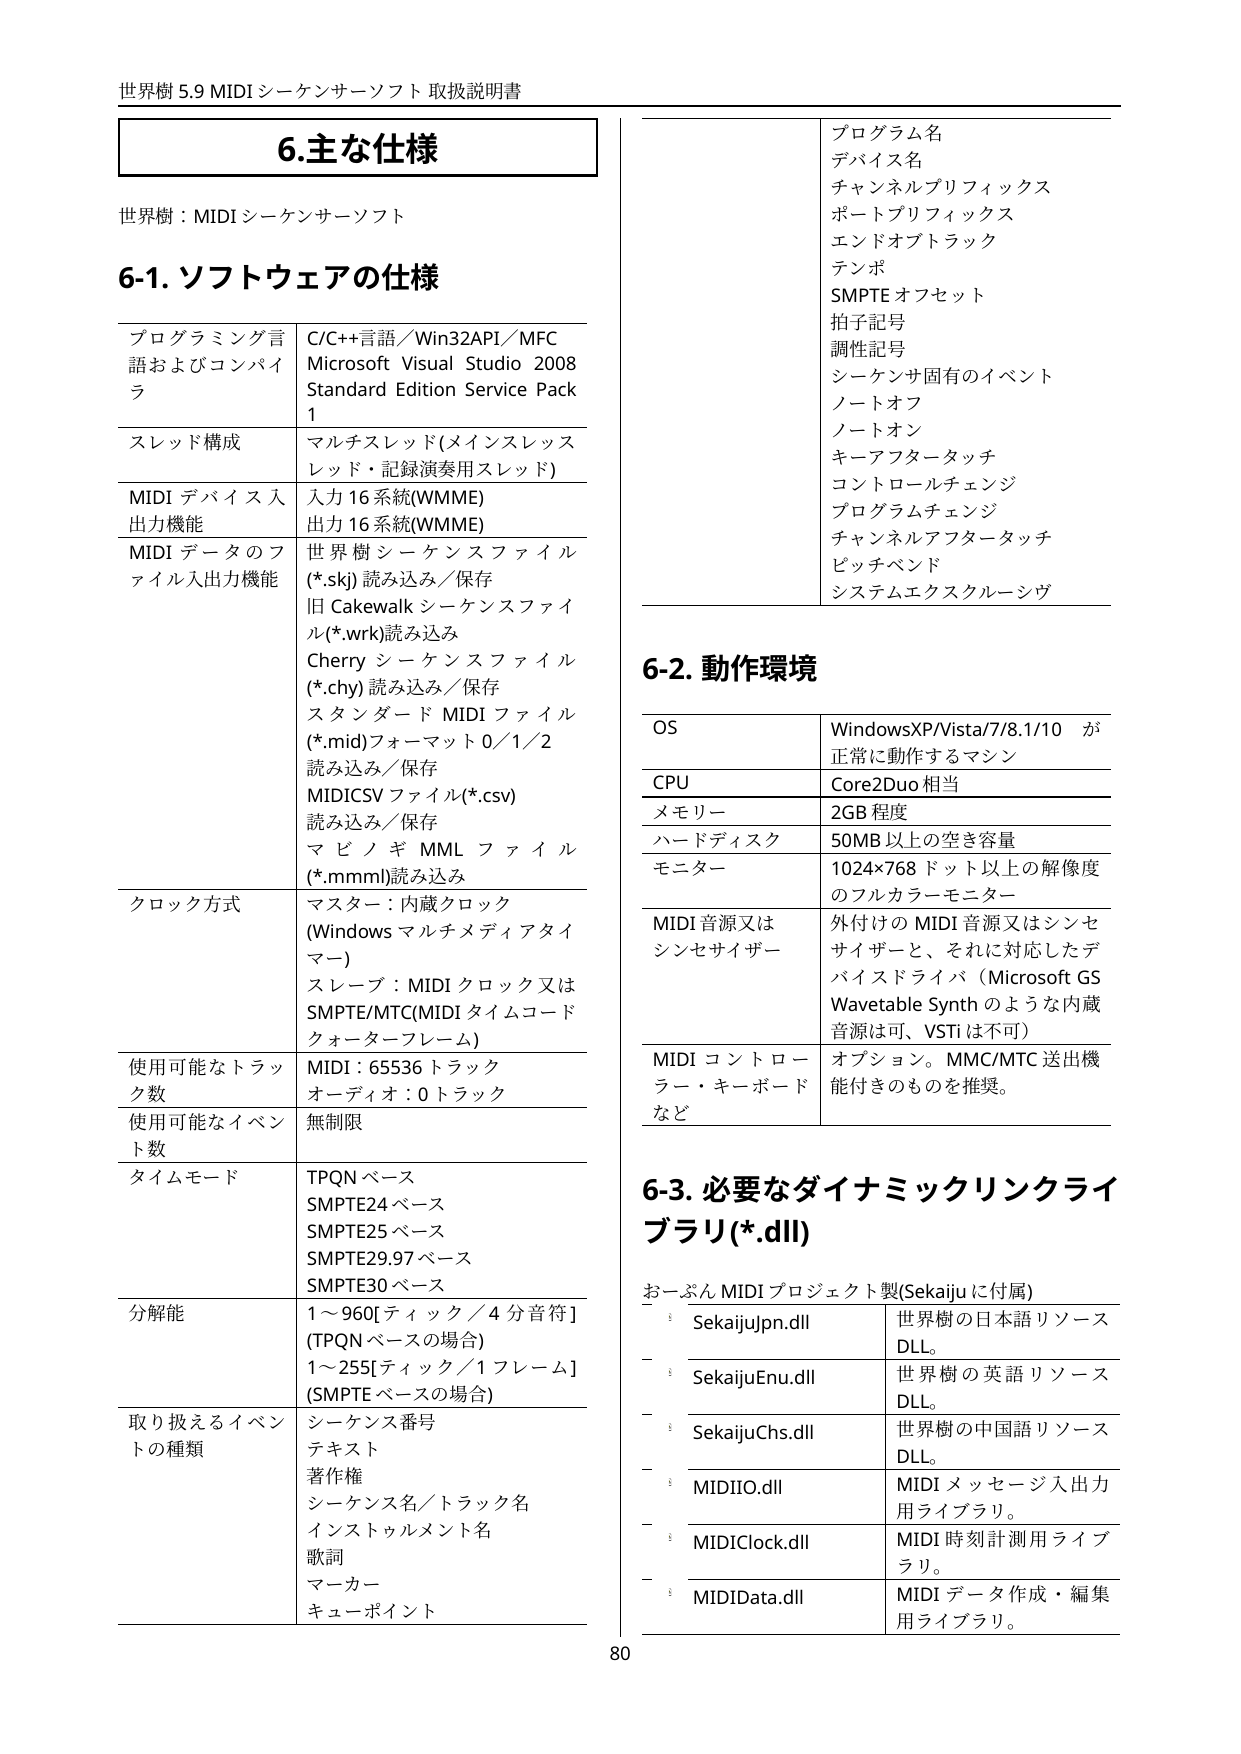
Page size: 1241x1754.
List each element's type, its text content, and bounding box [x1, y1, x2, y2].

table_header WindowsXP/Vista/7/8.1/10が正常に動作するマシン [821, 715, 1111, 768]
table_cell 取り扱えるイベントの種類 [118, 1408, 296, 1623]
table_cell 分解能 [118, 1299, 296, 1407]
table_cell マスター：内蔵クロック (Windowsマルチメディアタイマー) スレーブ：MIDIクロック又はSMPTE/MTC(MIDIタイムコードクォーターフレーム) [297, 890, 587, 1052]
table_cell モニター [642, 854, 820, 907]
table_cell 外付けのMIDI音源又はシンセサイザーと、それに対応したデバイスドライバ（Microsoft GS Wavetable Synthのような内蔵音源は可、VSTiは不可） [821, 909, 1111, 1043]
table_header OS [642, 715, 820, 768]
table_cell 世界樹シーケンスファイル(*.skj) 読み込み／保存 旧Cakewalkシーケンスファイル(*.wrk)読み込み Cherryシーケンスファイル(*.chy) 読み込み／保存 スタンダードMIDIファイル(*.mid)フォーマット0／1／2 読み込み／保存 MIDICSVファイル(*.csv) 読み込み／保存 マビノギMMLファイル(*.mmml)読み込み [297, 538, 587, 889]
text 世界樹：MIDIシーケンサーソフト [118, 202, 598, 229]
subtitle 6.主な仕様 [120, 120, 596, 174]
table_cell 2GB程度 [821, 798, 1111, 824]
table_header 世界樹の日本語リソースDLL。 [886, 1305, 1120, 1358]
table_cell ハードディスク [642, 826, 820, 852]
table_cell MIDI時刻計測用ライブラリ。 [886, 1525, 1120, 1578]
subtitle 6-2. 動作環境 [642, 646, 1122, 688]
table_cell 世界樹の中国語リソースDLL。 [886, 1415, 1120, 1468]
table_cell オプション。MMC/MTC送出機能付きのものを推奨。 [821, 1045, 1111, 1125]
table_cell MIDIデータのファイル入出力機能 [118, 538, 296, 889]
table_cell MIDIData.dll [642, 1580, 885, 1633]
table_cell プログラム名 デバイス名 チャンネルプリフィックス ポートプリフィックス エンドオブトラック テンポ SMPTEオフセット 拍子記号 調性記号 シーケンサ固有のイベント ノートオフ ノートオン キーアフタータッチ コントロールチェンジ プログラムチェンジ チャンネルアフタータッチ ピッチベンド システムエクスクルーシヴ [821, 119, 1111, 605]
table_cell 世界樹の英語リソースDLL。 [886, 1360, 1120, 1413]
table_cell MIDIメッセージ入出力用ライブラリ。 [886, 1470, 1120, 1523]
table_cell 無制限 [297, 1108, 587, 1162]
text おーぷんMIDIプロジェクト製(Sekaijuに付属) [642, 1276, 1122, 1303]
table_cell スレッド構成 [118, 428, 296, 482]
table_cell 50MB以上の空き容量 [821, 826, 1111, 852]
table_cell MIDI音源又は シンセサイザー [642, 909, 820, 1043]
table_cell TPQNベース SMPTE24ベース SMPTE25ベース SMPTE29.97ベース SMPTE30ベース [297, 1163, 587, 1298]
table_cell Core2Duo相当 [821, 770, 1111, 796]
table_cell メモリー [642, 798, 820, 824]
table_cell 1～960[ティック／4分音符](TPQNベースの場合) 1～255[ティック／1フレーム](SMPTEベースの場合) [297, 1299, 587, 1407]
subtitle 6-3. 必要なダイナミックリンクライブラリ(*.dll) [642, 1166, 1122, 1251]
table_cell MIDI：65536トラック オーディオ：0トラック [297, 1053, 587, 1107]
table_cell 使用可能なトラック数 [118, 1053, 296, 1107]
table_cell MIDIデバイス入出力機能 [118, 483, 296, 537]
table_cell MIDIClock.dll [642, 1525, 885, 1578]
table_cell MIDIコントローラー・キーボードなど [642, 1045, 820, 1125]
table_cell CPU [642, 770, 820, 796]
table_header プログラミング言語およびコンパイラ [118, 324, 296, 427]
table_cell [642, 119, 820, 605]
table_cell クロック方式 [118, 890, 296, 1052]
table_cell SekaijuEnu.dll [642, 1360, 885, 1413]
table_cell 使用可能なイベント数 [118, 1108, 296, 1162]
table_cell タイムモード [118, 1163, 296, 1298]
table_cell シーケンス番号 テキスト 著作権 シーケンス名／トラック名 インストゥルメント名 歌詞 マーカー キューポイント [297, 1408, 587, 1623]
subtitle 6-1. ソフトウェアの仕様 [118, 254, 598, 297]
table_cell 1024×768ドット以上の解像度のフルカラーモニター [821, 854, 1111, 907]
table_cell MIDIデータ作成・編集用ライブラリ。 [886, 1580, 1120, 1633]
table_cell 入力16系統(WMME) 出力16系統(WMME) [297, 483, 587, 537]
table_cell SekaijuChs.dll [642, 1415, 885, 1468]
table_cell マルチスレッド(メインスレッスレッド・記録演奏用スレッド) [297, 428, 587, 482]
table_cell MIDIIO.dll [642, 1470, 885, 1523]
table_header C/C++言語／Win32API／MFC Microsoft Visual Studio 2008 Standard Edition Service Pack 1 [297, 324, 587, 427]
table_header SekaijuJpn.dll [642, 1305, 885, 1358]
